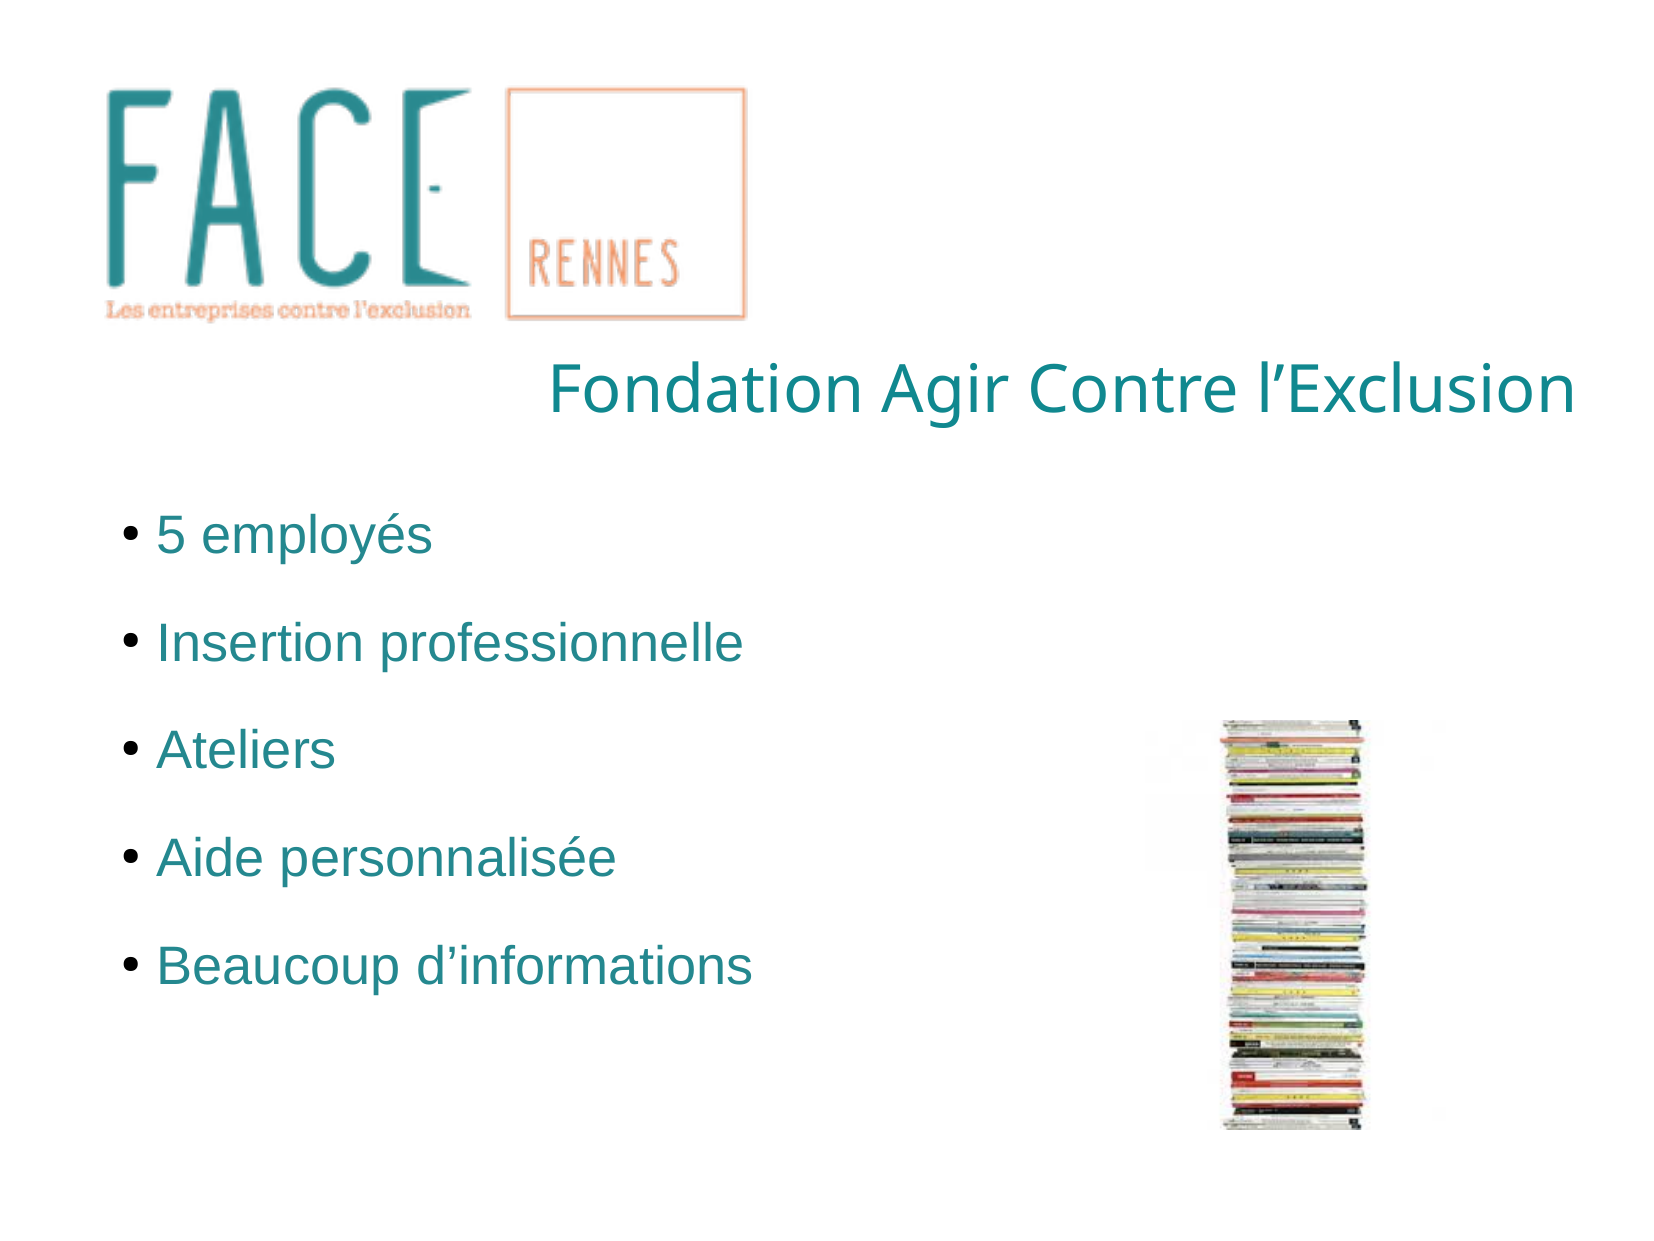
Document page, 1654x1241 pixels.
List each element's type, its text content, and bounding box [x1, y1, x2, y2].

picture [59, 35, 792, 370]
title Fondation Agir Contre l’Exclusion [484, 283, 1642, 491]
text_box 5 employés Insertion professionnelle Ateliers Aide personnalisée Beaucoup d’informations [106, 484, 1288, 1016]
picture [1145, 720, 1446, 1130]
